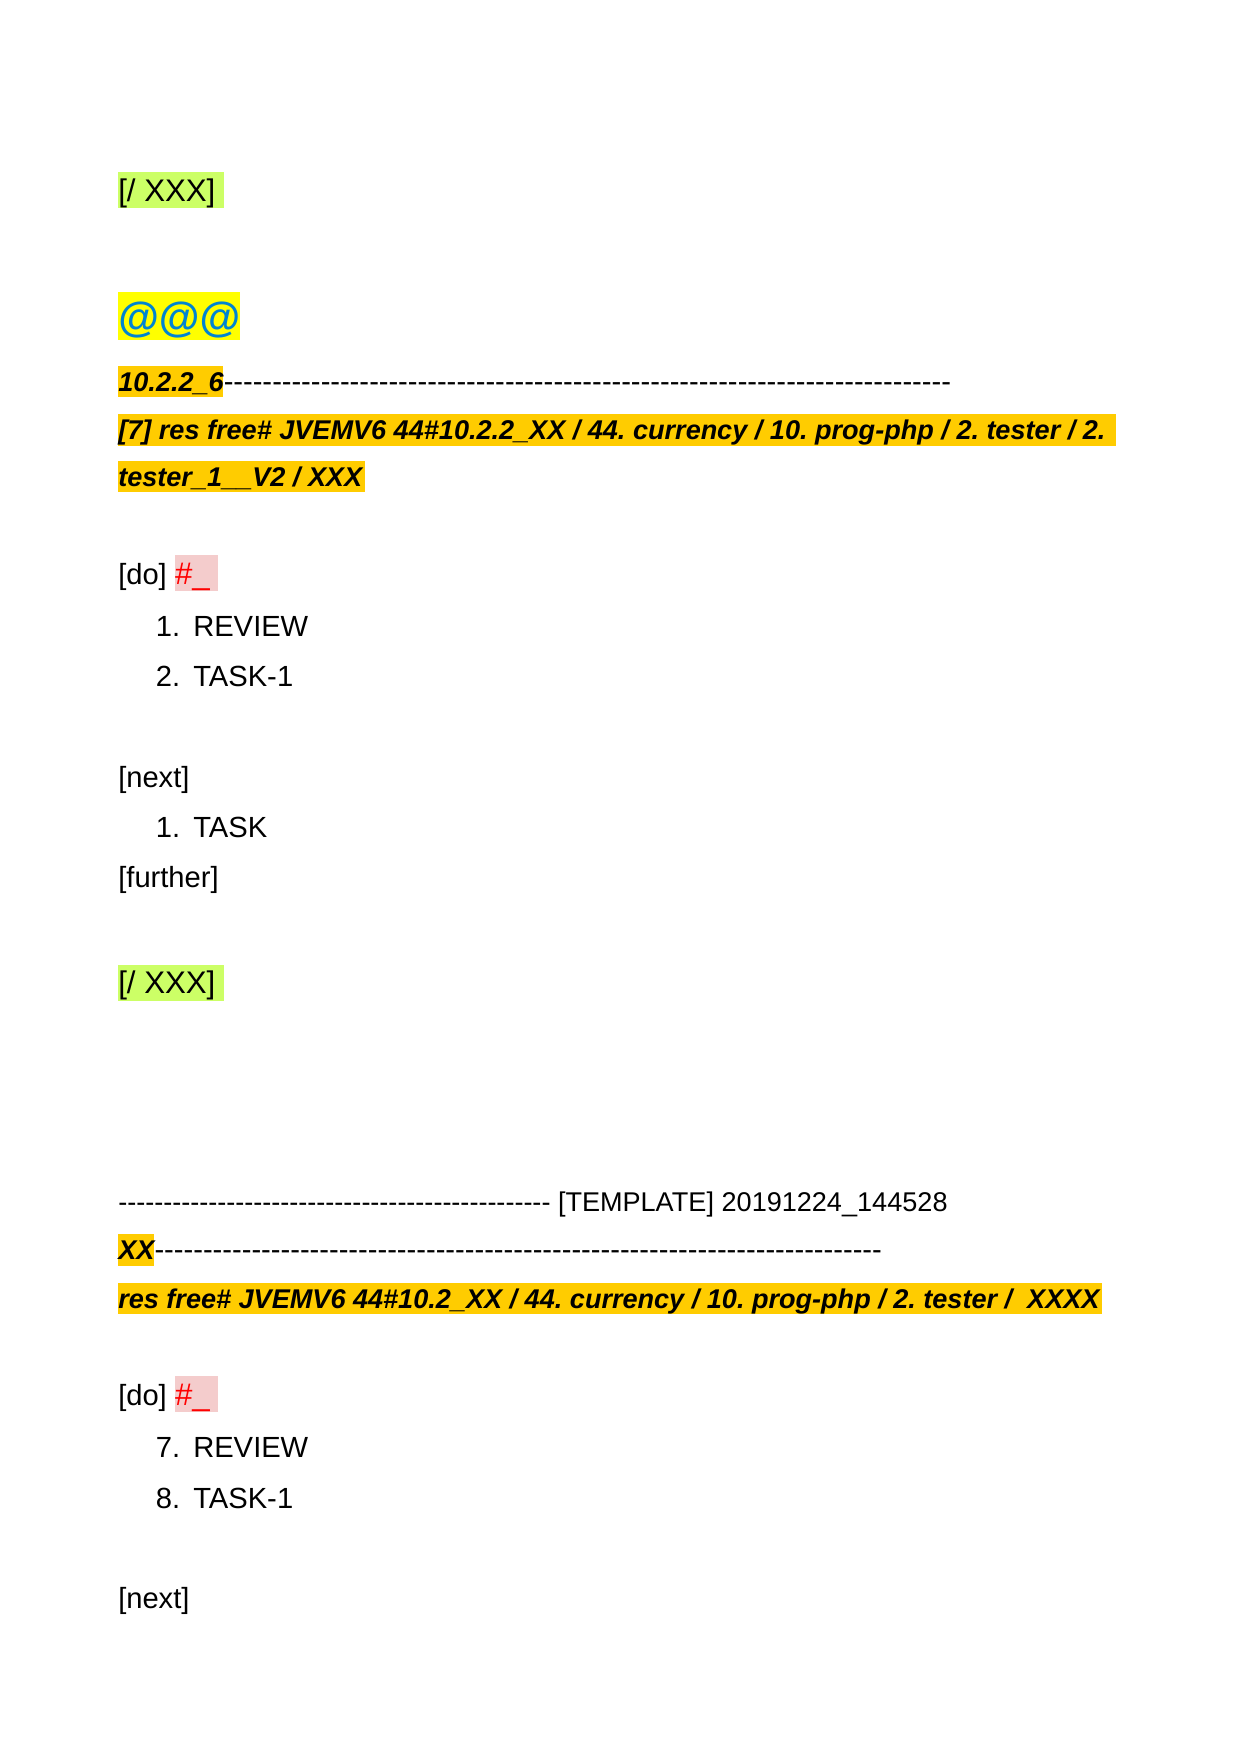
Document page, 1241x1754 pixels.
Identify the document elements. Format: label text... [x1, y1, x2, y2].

text res free# JVEMV6 44#10.2_XX / 44. currency / 10. prog-php / 2. tester / XXXX [118, 1283, 1122, 1314]
text [7] res free# JVEMV6 44#10.2.2_XX / 44. currency / 10. prog-php / 2. tester / 2. tester_1__V2 / XXX [118, 414, 1122, 492]
text 10.2.2_6--------------------------------------------------------------------------- [118, 364, 1122, 398]
list TASK-1 [156, 659, 1122, 693]
text [do] #_ [118, 1376, 1122, 1412]
text [do] #_ [118, 555, 1122, 591]
list TASK-1 [156, 1481, 1122, 1514]
list TASK [156, 810, 1122, 844]
text [further] [118, 860, 1122, 894]
list REVIEW [156, 1430, 1122, 1464]
text ------------------------------------------------ [TEMPLATE] 20191224_144528 [118, 1186, 1122, 1217]
text @@@ [118, 292, 1122, 340]
text XX--------------------------------------------------------------------------- [118, 1232, 1122, 1266]
text [next] [118, 760, 1122, 793]
text [/ XXX] [118, 911, 1122, 1001]
text [/ XXX] [118, 118, 1122, 208]
list REVIEW [156, 609, 1122, 642]
text [next] [118, 1581, 1122, 1615]
